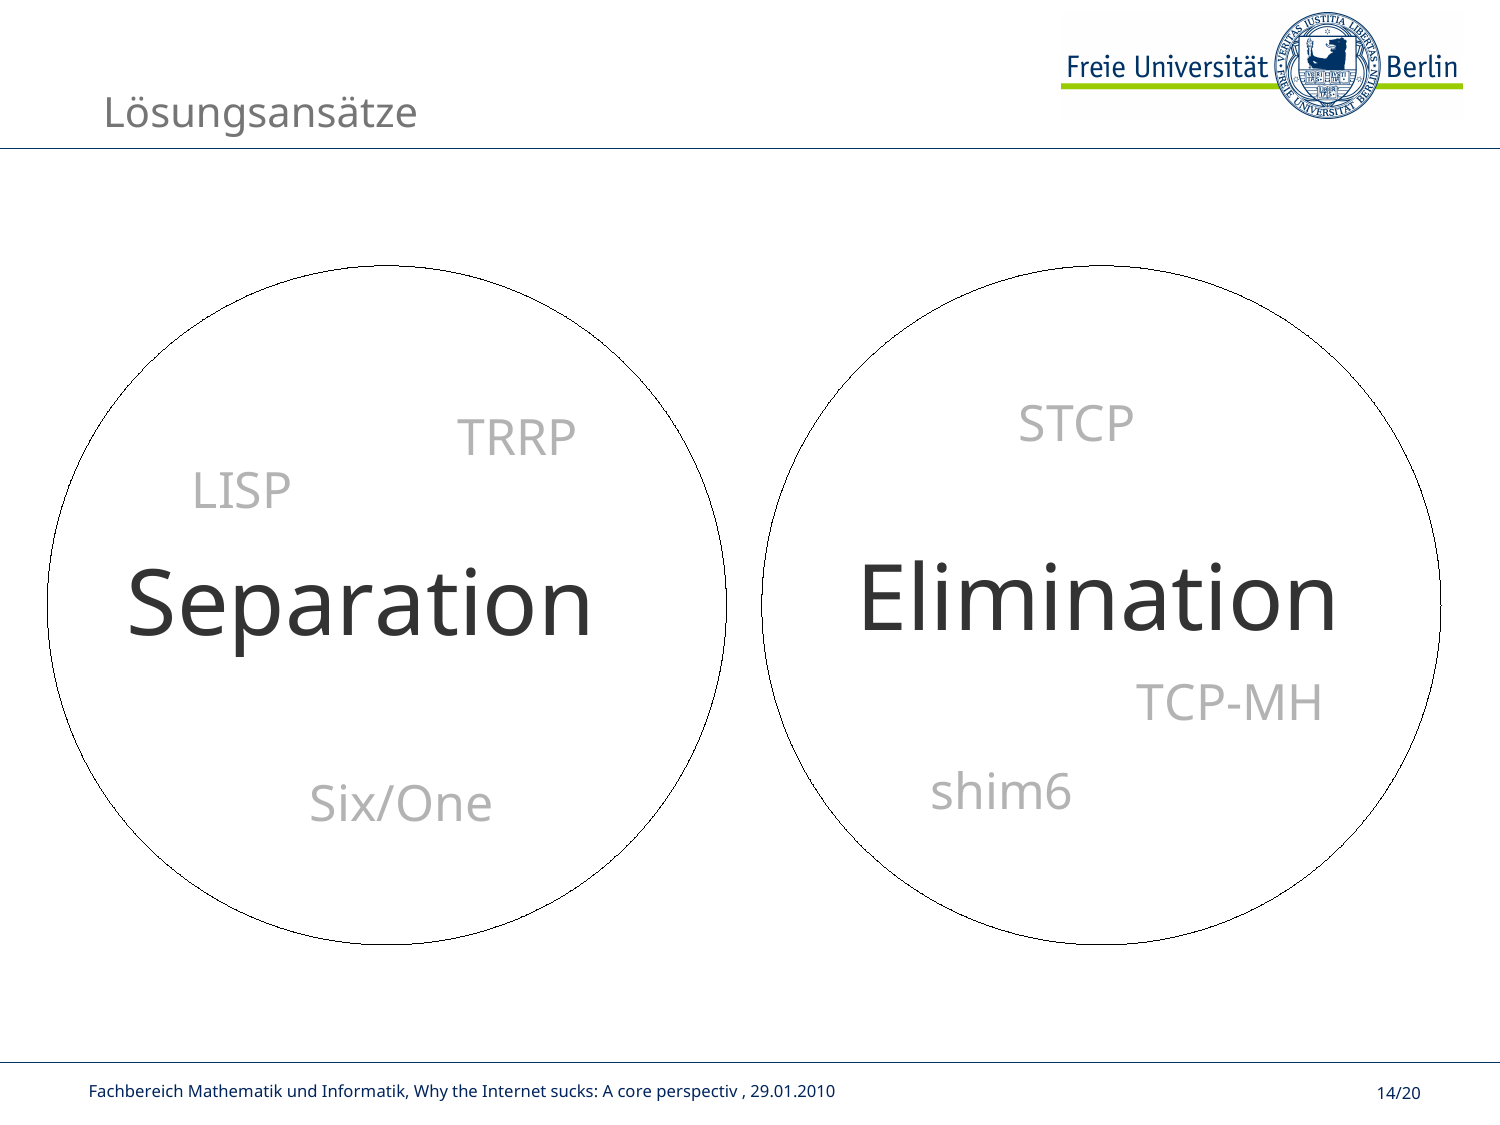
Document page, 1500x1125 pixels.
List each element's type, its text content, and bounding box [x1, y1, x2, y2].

text_box LISP [177, 450, 325, 526]
text_box Elimination [841, 531, 1383, 657]
picture [1061, 12, 1463, 119]
text_box shim6 [915, 751, 1152, 827]
text_box STCP [1003, 383, 1241, 459]
text_box TRRP [442, 397, 680, 473]
text_box Six/One [295, 763, 532, 839]
title Lösungsansätze [88, 79, 1275, 150]
text_box Separation [112, 536, 642, 662]
text_box TCP-MH [1122, 663, 1359, 739]
